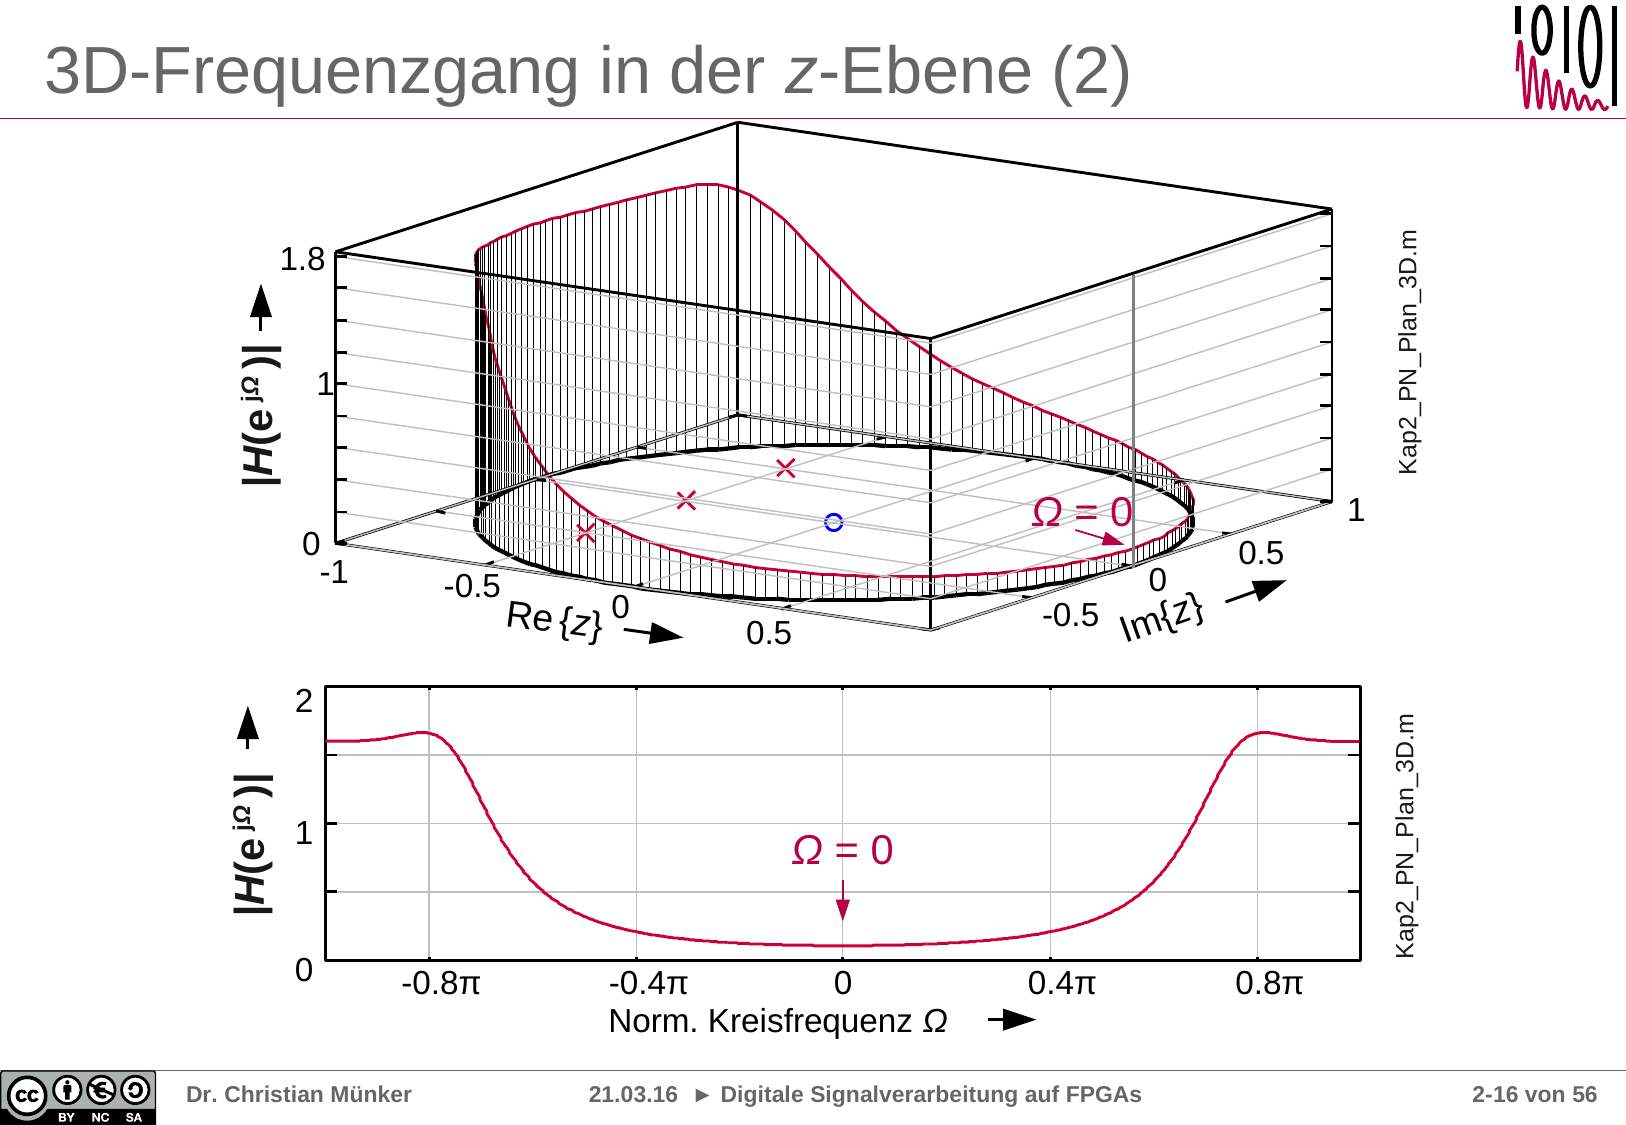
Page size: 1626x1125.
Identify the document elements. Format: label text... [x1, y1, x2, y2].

text_box 0 [611, 588, 629, 623]
text_box 2 [294, 682, 313, 701]
text_box |H(e jΩ )| [218, 735, 282, 955]
title 3D-Frequenzgang in der z-Ebene (2) [739, 125, 821, 137]
text_box 0 [1148, 561, 1167, 597]
text_box |H(e jΩ )| [227, 312, 290, 521]
text_box -0.4π [608, 964, 712, 983]
text_box Kap2_PN_Plan_3D.m [1383, 667, 1430, 975]
text_box 0.4π [1027, 964, 1125, 983]
text_box 0 [302, 525, 320, 561]
text_box -1 [319, 553, 392, 589]
text_box 0 [294, 951, 313, 970]
text_box 0.8π [1235, 964, 1314, 983]
text_box -0.5 [443, 567, 532, 603]
text_box Ω = 0 [1031, 489, 1154, 526]
text_box -0.8π [401, 964, 518, 983]
text_box 1 [316, 365, 334, 401]
text_box 0 [833, 964, 852, 983]
text_box Re {z} [503, 592, 627, 651]
text_box Norm. Kreisfrequenz Ω [608, 1002, 987, 1040]
text_box 1 [1347, 491, 1375, 527]
text_box 0.5 [745, 614, 839, 650]
text_box -0.5 [1042, 596, 1123, 630]
text_box -0.5 [511, 567, 532, 571]
picture [1511, 0, 1624, 113]
title 3D-Frequenzgang in der z-Ebene (2) [44, 10, 1299, 137]
text_box Im{z} [1114, 575, 1231, 653]
text_box Kap2_PN_Plan_3D.m [1386, 213, 1430, 491]
text_box 0.5 [1238, 535, 1293, 570]
text_box Ω = 0 [791, 826, 915, 863]
text_box 1.8 [279, 240, 351, 275]
text_box 1 [294, 814, 313, 833]
